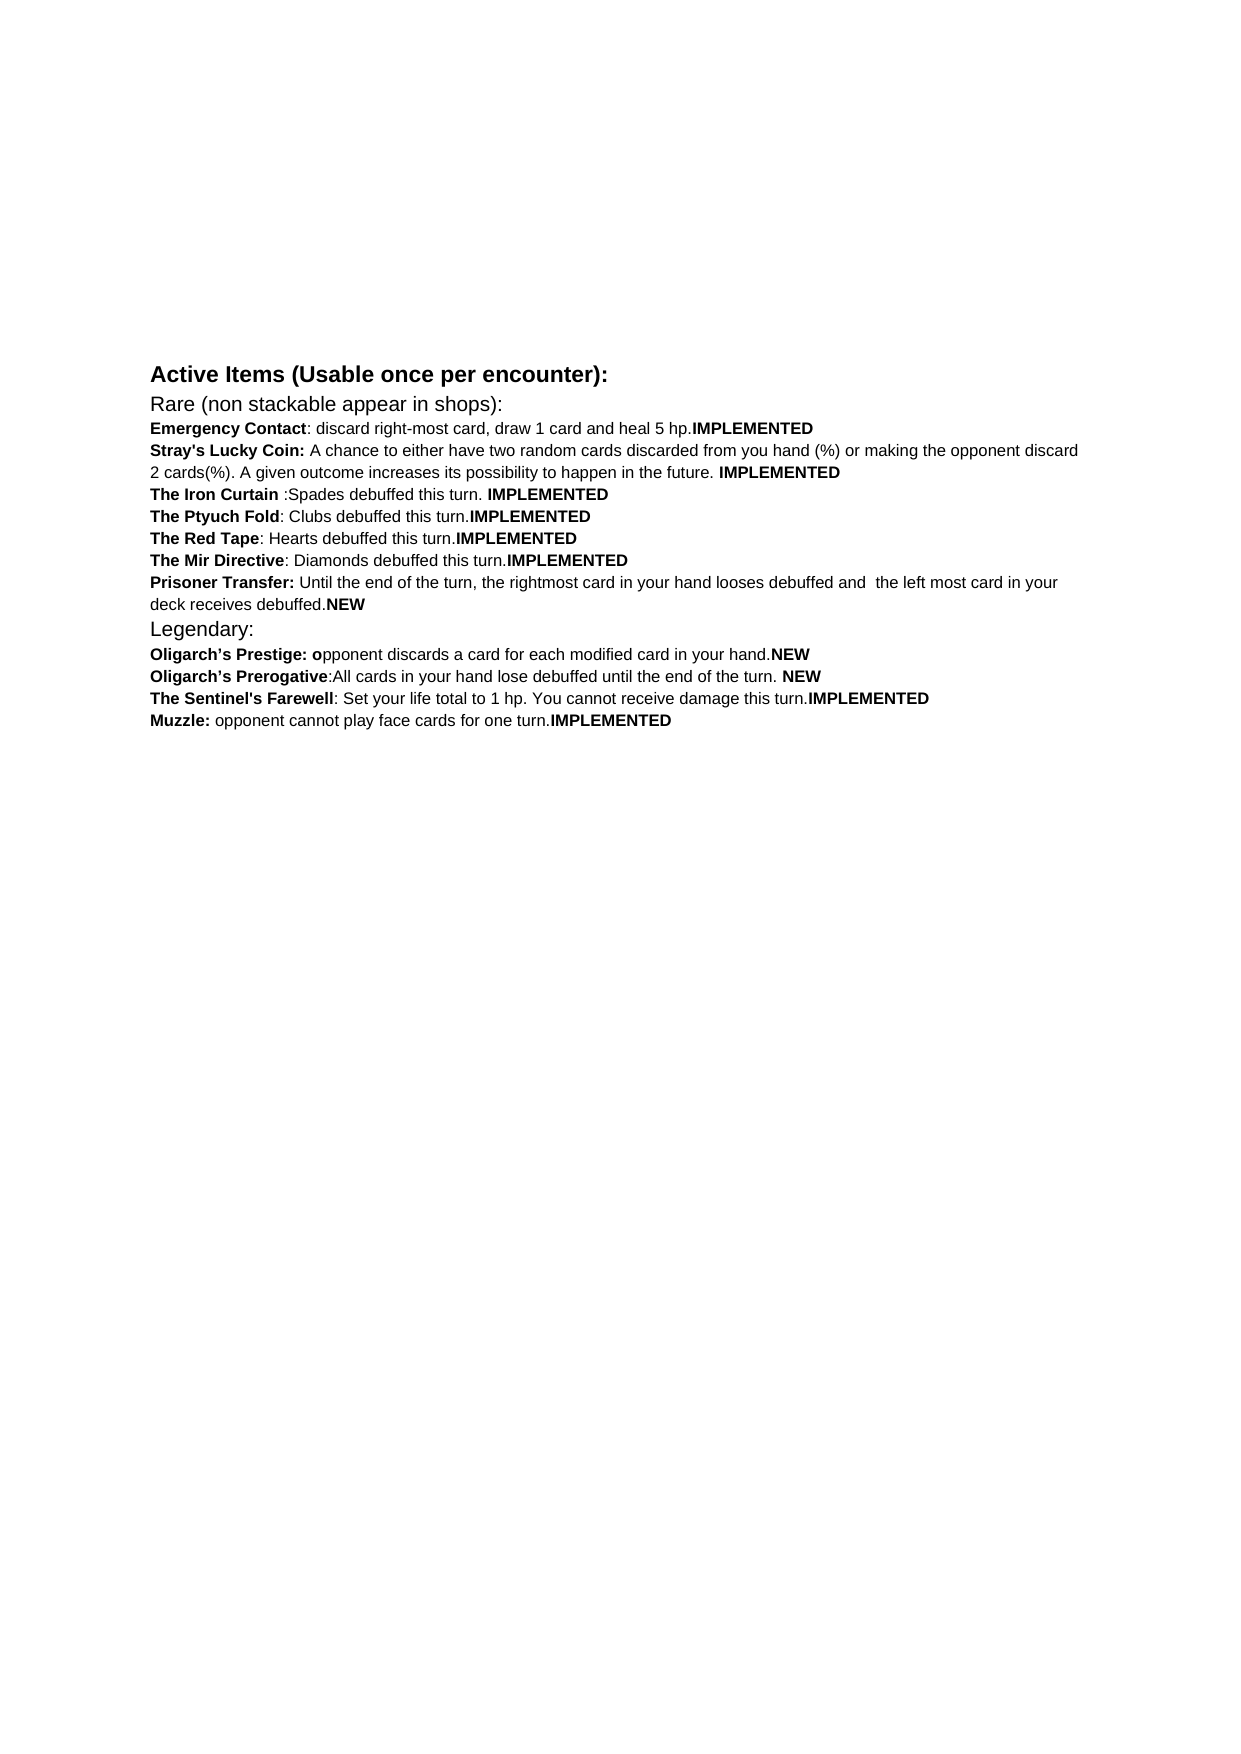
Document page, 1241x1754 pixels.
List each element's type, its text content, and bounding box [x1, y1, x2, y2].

text Rare (non stackable appear in shops): [150, 392, 1090, 416]
text Prisoner Transfer: Until the end of the turn, the rightmost card in your hand looses debuffed and the left most card in your deck receives debuffed.NEW [150, 573, 1090, 614]
text Muzzle: opponent cannot play face cards for one turn.IMPLEMENTED [150, 710, 1090, 729]
text The Ptyuch Fold: Clubs debuffed this turn.IMPLEMENTED [150, 507, 1090, 526]
text The Sentinel's Farewell: Set your life total to 1 hp. You cannot receive damage this turn.IMPLEMENTED [150, 688, 1090, 708]
text The Red Tape: Hearts debuffed this turn.IMPLEMENTED [150, 529, 1090, 548]
text The Mir Directive: Diamonds debuffed this turn.IMPLEMENTED [150, 551, 1090, 570]
text Oligarch’s Prestige: opponent discards a card for each modified card in your hand.NEW [150, 644, 1090, 664]
text Legendary: [150, 617, 1090, 641]
text Emergency Contact: discard right-most card, draw 1 card and heal 5 hp.IMPLEMENTED [150, 419, 1090, 438]
text Stray's Lucky Coin: A chance to either have two random cards discarded from you hand (%) or making the opponent discard 2 cards(%). A given outcome increases its possibility to happen in the future. IMPLEMENTED [150, 441, 1090, 482]
text Active Items (Usable once per encounter): [150, 361, 1090, 388]
text The Iron Curtain :Spades debuffed this turn. IMPLEMENTED [150, 485, 1090, 504]
text Oligarch’s Prerogative:All cards in your hand lose debuffed until the end of the turn. NEW [150, 666, 1090, 686]
